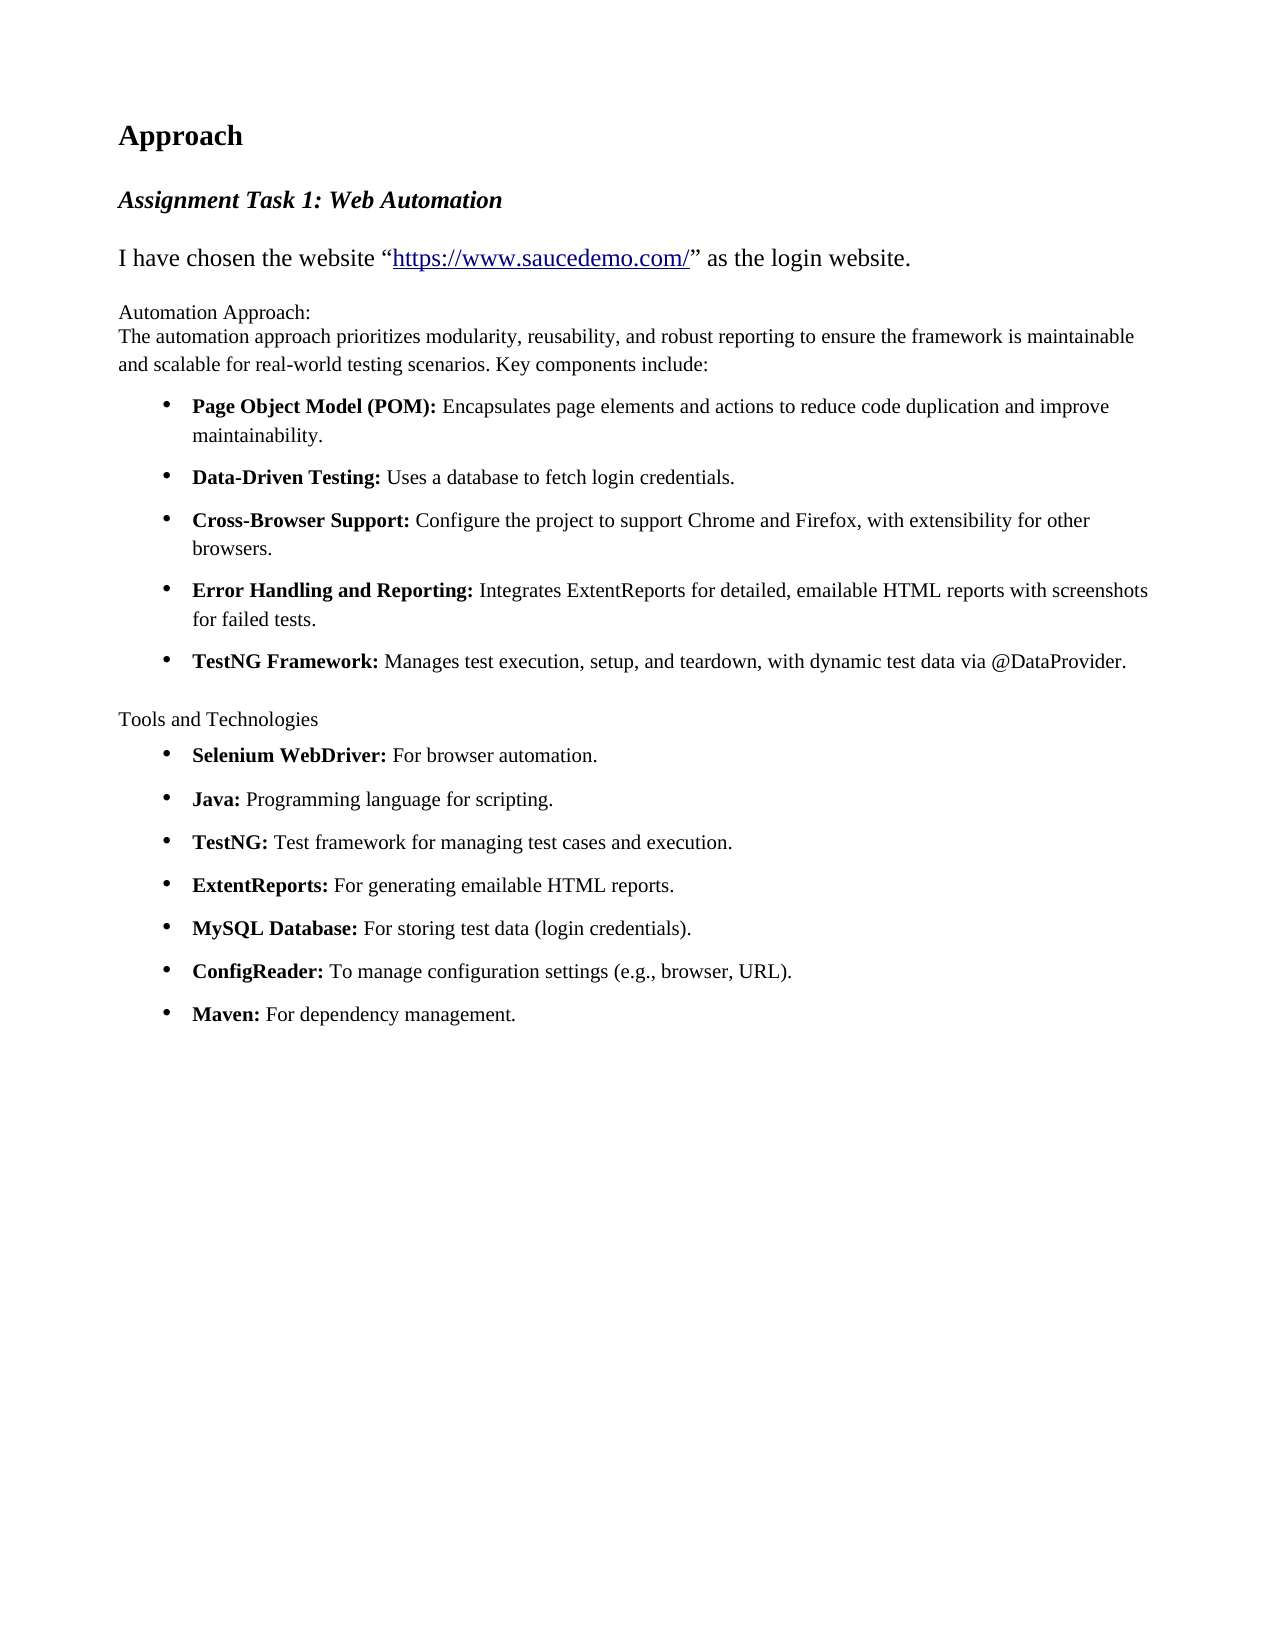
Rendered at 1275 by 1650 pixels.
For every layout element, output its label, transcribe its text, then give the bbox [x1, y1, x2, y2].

list Selenium WebDriver: For browser automation. [162, 743, 1157, 768]
subtitle Tools and Technologies [118, 707, 1157, 731]
list Java: Programming language for scripting. [162, 786, 1157, 811]
list Data-Driven Testing: Uses a database to fetch login credentials. [162, 465, 1157, 489]
list Page Object Model (POM): Encapsulates page elements and actions to reduce code duplication and improve maintainability. [162, 394, 1157, 447]
list TestNG: Test framework for managing test cases and execution. [162, 829, 1157, 854]
list Error Handling and Reporting: Integrates ExtentReports for detailed, emailable HTML reports with screenshots for failed tests. [162, 578, 1157, 631]
list Maven: For dependency management. [162, 1002, 1157, 1027]
list MySQL Database: For storing test data (login credentials). [162, 916, 1157, 941]
list ConfigReader: To manage configuration settings (e.g., browser, URL). [162, 959, 1157, 984]
list TestNG Framework: Manages test execution, setup, and teardown, with dynamic test data via @DataProvider. [162, 649, 1157, 674]
list ExtentReports: For generating emailable HTML reports. [162, 873, 1157, 898]
text Assignment Task 1: Web Automation [118, 185, 1157, 214]
text I have chosen the website “https://www.saucedemo.com/” as the login website. Automation Approach: [118, 243, 1157, 324]
text Approach [118, 118, 1157, 185]
list Cross-Browser Support: Configure the project to support Chrome and Firefox, with extensibility for other browsers. [162, 508, 1157, 560]
text The automation approach prioritizes modularity, reusability, and robust reporting to ensure the framework is maintainable and scalable for real-world testing scenarios. Key components include: [118, 324, 1157, 376]
